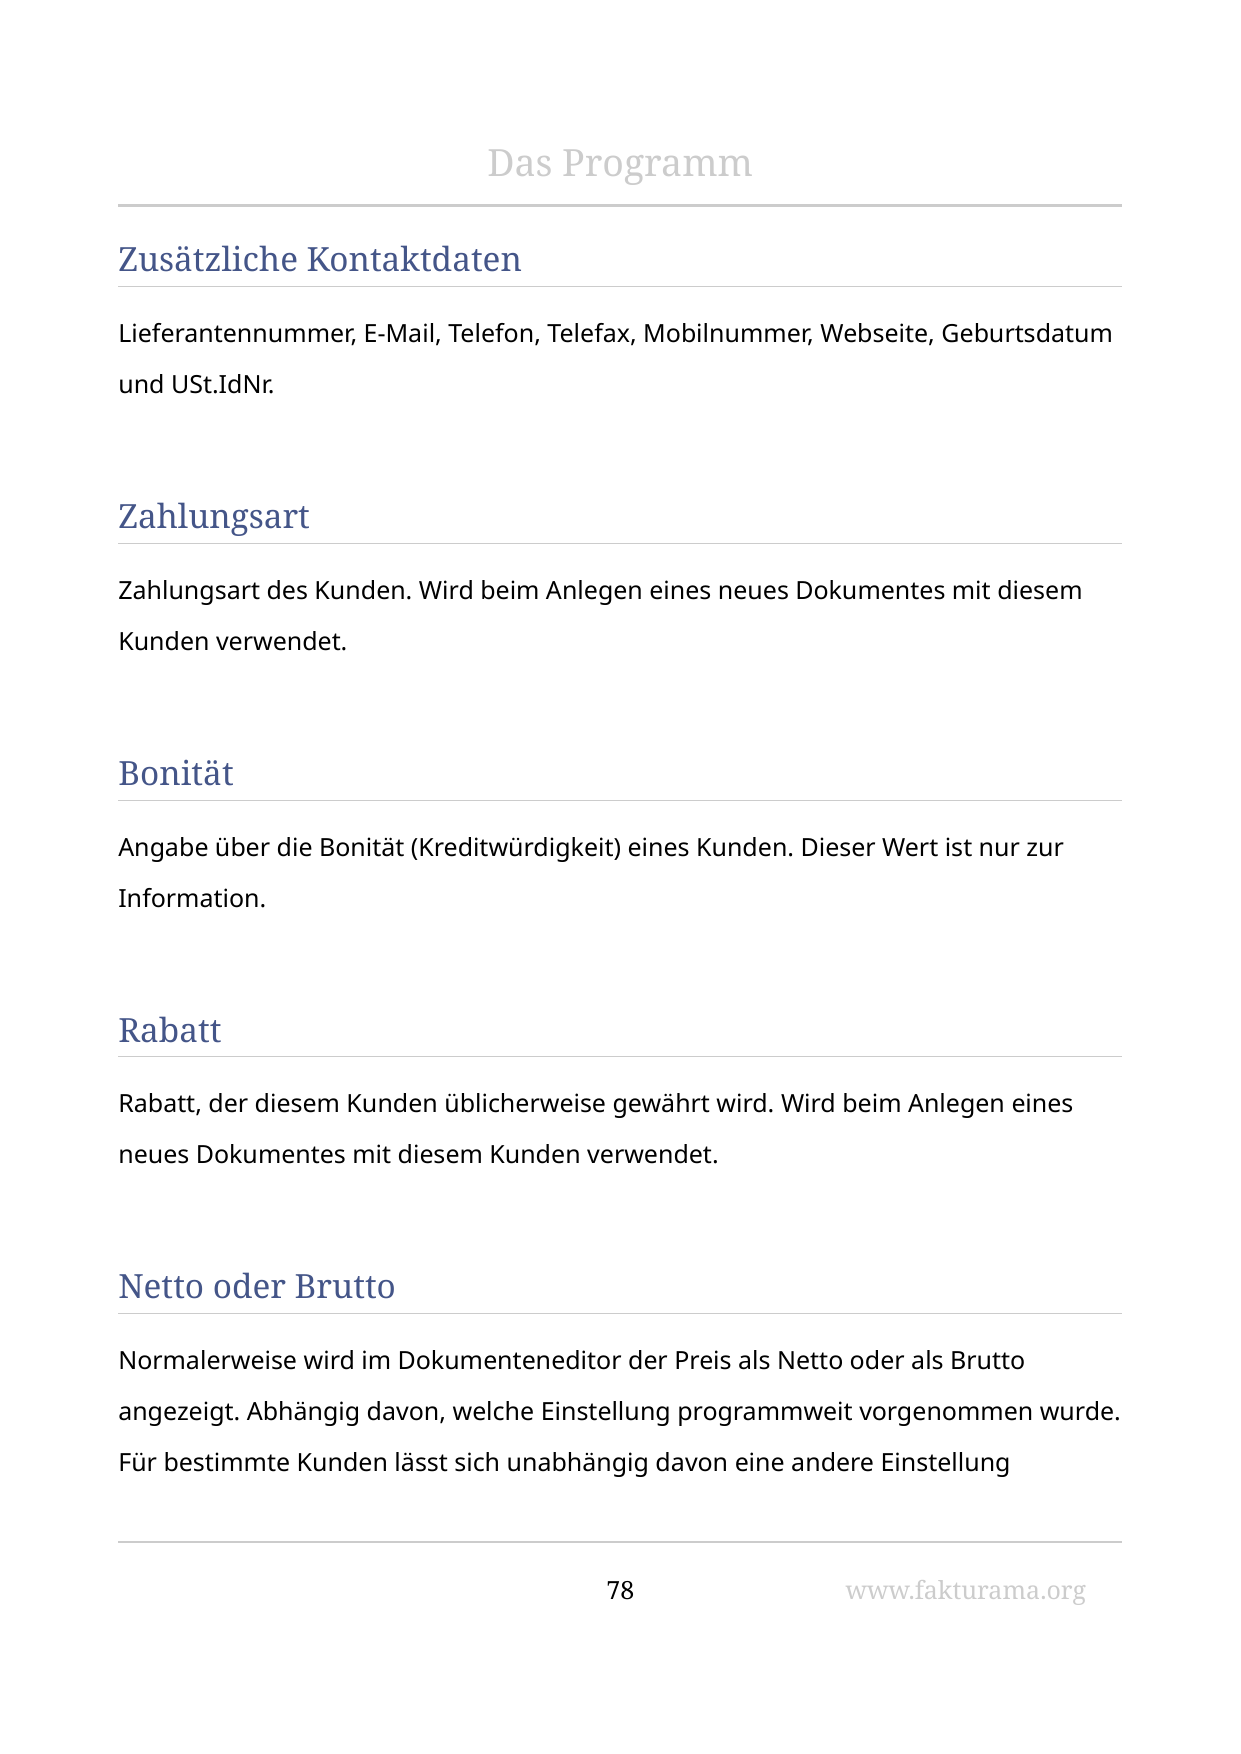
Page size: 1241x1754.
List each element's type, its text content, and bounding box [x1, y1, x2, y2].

text Angabe über die Bonität (Kreditwürdigkeit) eines Kunden. Dieser Wert ist nur zur Information. [118, 829, 1122, 914]
text Zahlungsart des Kunden. Wird beim Anlegen eines neues Dokumentes mit diesem Kunden verwendet. [118, 573, 1122, 658]
text Rabatt, der diesem Kunden üblicherweise gewährt wird. Wird beim Anlegen eines neues Dokumentes mit diesem Kunden verwendet. [118, 1086, 1122, 1171]
text Lieferantennummer, E-Mail, Telefon, Telefax, Mobilnummer, Webseite, Geburtsdatum und USt.IdNr. [118, 316, 1122, 401]
subtitle Zahlungsart [118, 493, 1122, 543]
text Normalerweise wird im Dokumenteneditor der Preis als Netto oder als Brutto angezeigt. Abhängig davon, welche Einstellung programmweit vorgenommen wurde. Für bestimmte Kunden lässt sich unabhängig davon eine andere Einstellung [118, 1343, 1122, 1479]
subtitle Zusätzliche Kontaktdaten [118, 236, 1122, 286]
subtitle Netto oder Brutto [118, 1263, 1122, 1313]
subtitle Bonität [118, 750, 1122, 800]
subtitle Rabatt [118, 1006, 1122, 1056]
